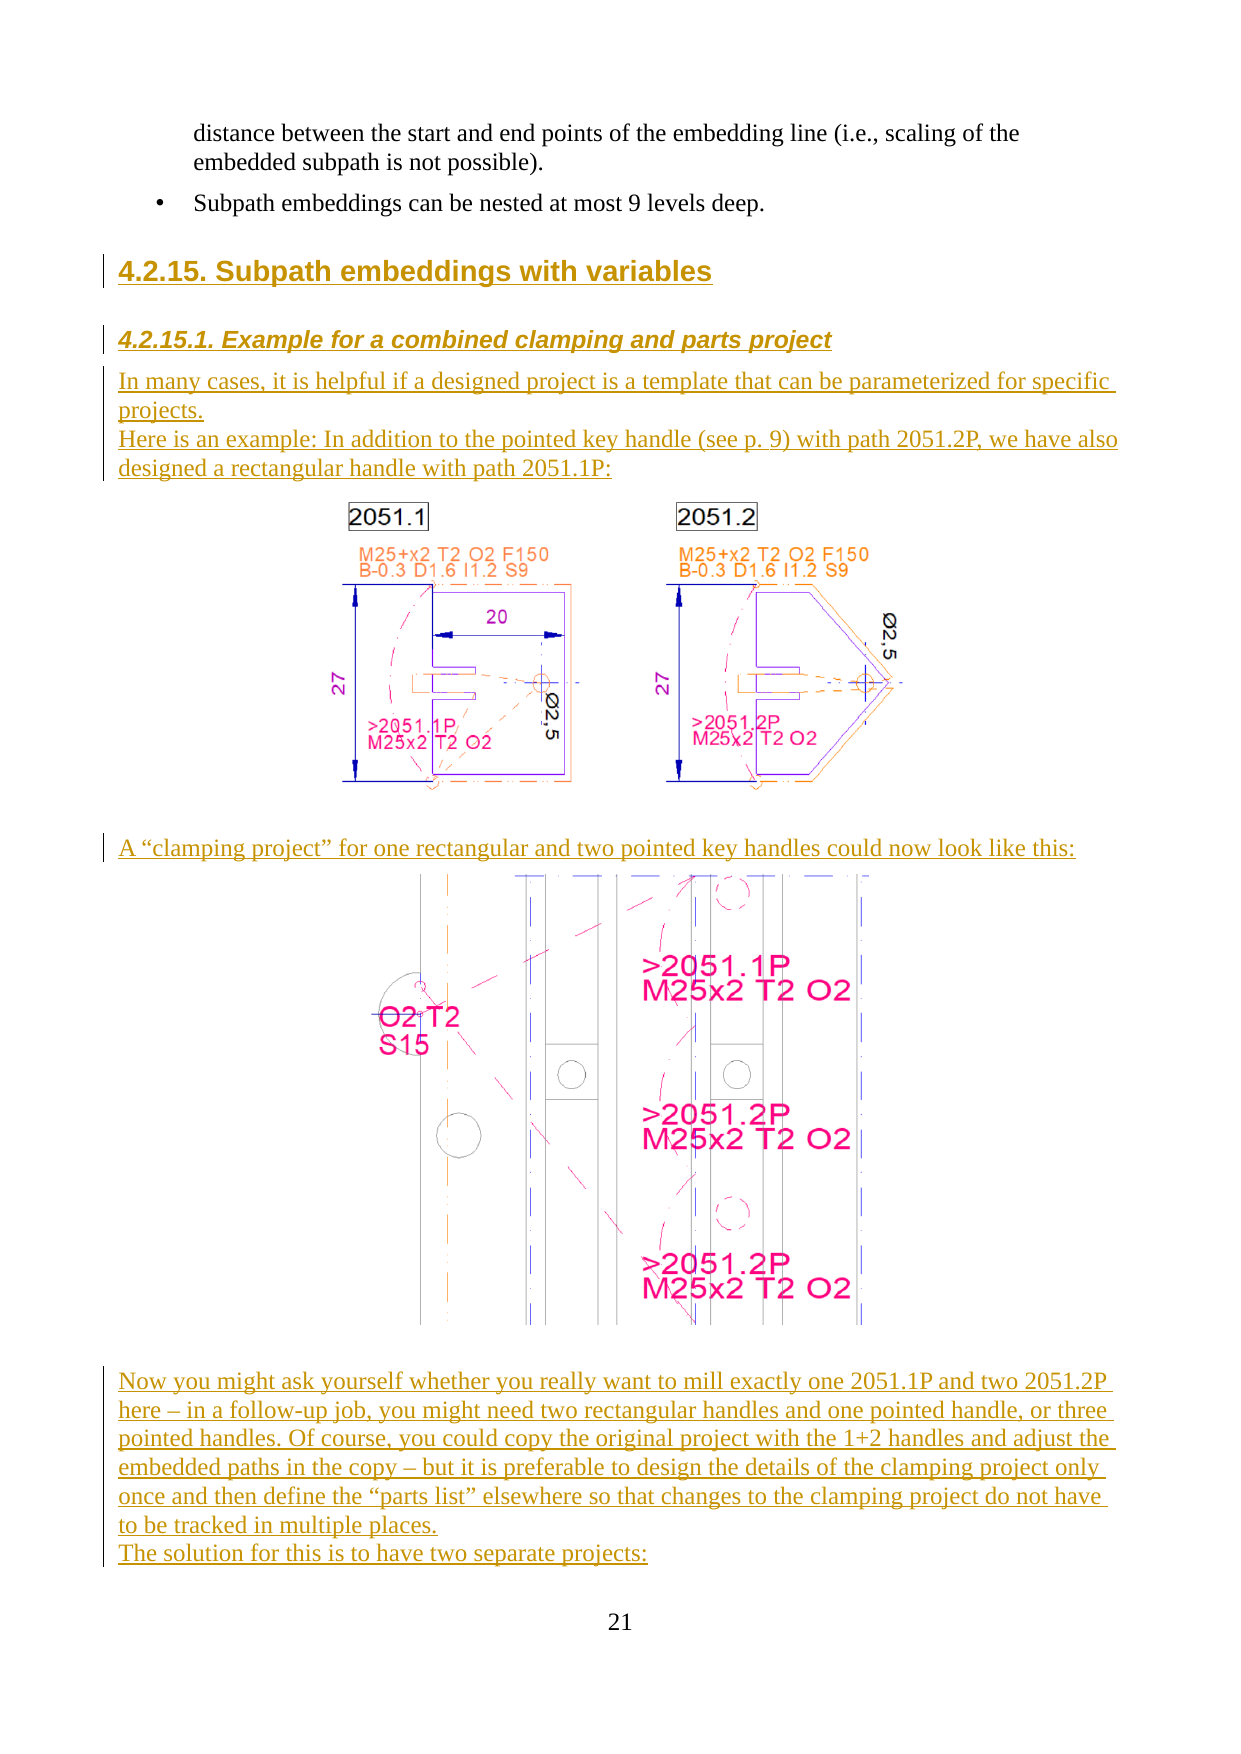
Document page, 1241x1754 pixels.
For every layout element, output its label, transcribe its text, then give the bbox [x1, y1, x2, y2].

list Subpath embeddings can be nested at most 9 levels deep. [156, 188, 1122, 217]
text Now you might ask yourself whether you really want to mill exactly one 2051.1P and two 2051.2P here – in a follow-up job, you might need two rectangular handles and one pointed handle, or three pointed handles. Of course, you could copy the original project with the 1+2 handles and adjust the embedded paths in the copy – but it is preferable to design the details of the clamping project only once and then define the “parts list” elsewhere so that changes to the clamping project do not have to be tracked in multiple places. The solution for this is to have two separate projects: [118, 1366, 1122, 1567]
list distance between the start and end points of the embedding line (i.e., scaling of the embedded subpath is not possible). [156, 118, 1122, 176]
text In many cases, it is helpful if a designed project is a template that can be parameterized for specific projects. Here is an example: In addition to the pointed key handle (see p. 8) with path 2051.2P, we have also designed a rectangular handle with path 2051.1P: [118, 366, 1122, 481]
subtitle 4.2.15.1. Example for a combined clamping and parts project [118, 325, 1122, 354]
text A “clamping project” for one rectangular and two pointed key handles could now look like this: [118, 833, 1122, 862]
subtitle 4.2.15. Subpath embeddings with variables [118, 254, 1122, 288]
